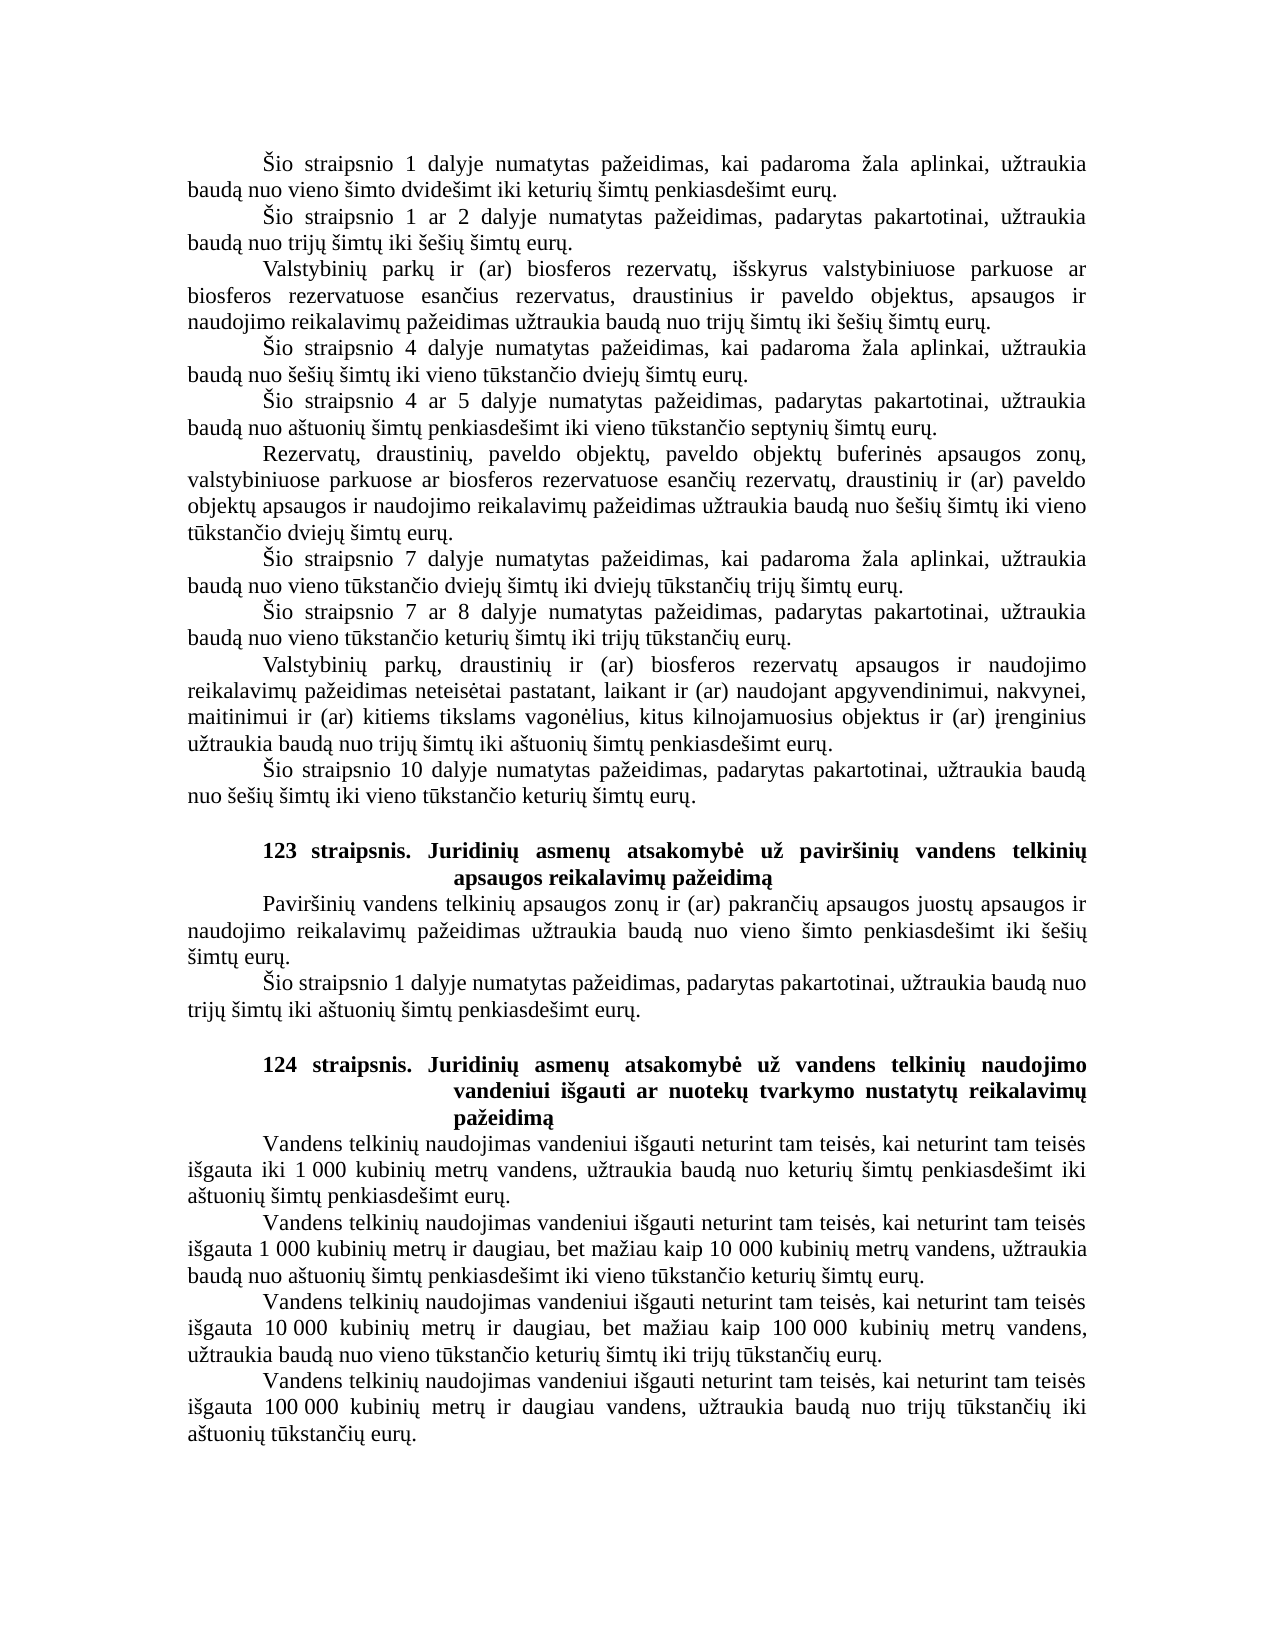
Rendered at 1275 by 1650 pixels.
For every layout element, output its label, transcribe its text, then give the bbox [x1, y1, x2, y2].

text Rezervatų, draustinių, paveldo objektų, paveldo objektų buferinės apsaugos zonų, valstybiniuose parkuose ar biosferos rezervatuose esančių rezervatų, draustinių ir (ar) paveldo objektų apsaugos ir naudojimo reikalavimų pažeidimas užtraukia baudą nuo šešių šimtų iki vieno tūkstančio dviejų šimtų eurų. [187, 440, 1087, 545]
text Paviršinių vandens telkinių apsaugos zonų ir (ar) pakrančių apsaugos juostų apsaugos ir naudojimo reikalavimų pažeidimas užtraukia baudą nuo vieno šimto penkiasdešimt iki šešių šimtų eurų. [187, 890, 1087, 969]
text Šio straipsnio 7 ar 8 dalyje numatytas pažeidimas, padarytas pakartotinai, užtraukia baudą nuo vieno tūkstančio keturių šimtų iki trijų tūkstančių eurų. [187, 598, 1087, 651]
text Šio straipsnio 4 dalyje numatytas pažeidimas, kai padaroma žala aplinkai, užtraukia baudą nuo šešių šimtų iki vieno tūkstančio dviejų šimtų eurų. [187, 334, 1087, 387]
text 124 straipsnis. Juridinių asmenų atsakomybė už vandens telkinių naudojimo vandeniui išgauti ar nuotekų tvarkymo nustatytų reikalavimų pažeidimą [262, 1051, 1087, 1130]
text Šio straipsnio 4 ar 5 dalyje numatytas pažeidimas, padarytas pakartotinai, užtraukia baudą nuo aštuonių šimtų penkiasdešimt iki vieno tūkstančio septynių šimtų eurų. [187, 387, 1087, 440]
text Vandens telkinių naudojimas vandeniui išgauti neturint tam teisės, kai neturint tam teisės išgauta 1 000 kubinių metrų ir daugiau, bet mažiau kaip 10 000 kubinių metrų vandens, užtraukia baudą nuo aštuonių šimtų penkiasdešimt iki vieno tūkstančio keturių šimtų eurų. [187, 1209, 1087, 1288]
text Valstybinių parkų, draustinių ir (ar) biosferos rezervatų apsaugos ir naudojimo reikalavimų pažeidimas neteisėtai pastatant, laikant ir (ar) naudojant apgyvendinimui, nakvynei, maitinimui ir (ar) kitiems tikslams vagonėlius, kitus kilnojamuosius objektus ir (ar) įrenginius užtraukia baudą nuo trijų šimtų iki aštuonių šimtų penkiasdešimt eurų. [187, 651, 1087, 756]
text Šio straipsnio 10 dalyje numatytas pažeidimas, padarytas pakartotinai, užtraukia baudą nuo šešių šimtų iki vieno tūkstančio keturių šimtų eurų. [187, 756, 1087, 809]
text Vandens telkinių naudojimas vandeniui išgauti neturint tam teisės, kai neturint tam teisės išgauta 10 000 kubinių metrų ir daugiau, bet mažiau kaip 100 000 kubinių metrų vandens, užtraukia baudą nuo vieno tūkstančio keturių šimtų iki trijų tūkstančių eurų. [187, 1288, 1087, 1367]
text Šio straipsnio 7 dalyje numatytas pažeidimas, kai padaroma žala aplinkai, užtraukia baudą nuo vieno tūkstančio dviejų šimtų iki dviejų tūkstančių trijų šimtų eurų. [187, 545, 1087, 598]
text Šio straipsnio 1 dalyje numatytas pažeidimas, kai padaroma žala aplinkai, užtraukia baudą nuo vieno šimto dvidešimt iki keturių šimtų penkiasdešimt eurų. [187, 150, 1087, 203]
text Šio straipsnio 1 dalyje numatytas pažeidimas, padarytas pakartotinai, užtraukia baudą nuo trijų šimtų iki aštuonių šimtų penkiasdešimt eurų. [187, 969, 1087, 1022]
text 123 straipsnis. Juridinių asmenų atsakomybė už paviršinių vandens telkinių apsaugos reikalavimų pažeidimą [262, 838, 1087, 890]
text Vandens telkinių naudojimas vandeniui išgauti neturint tam teisės, kai neturint tam teisės išgauta 100 000 kubinių metrų ir daugiau vandens, užtraukia baudą nuo trijų tūkstančių iki aštuonių tūkstančių eurų. [187, 1367, 1087, 1446]
text Šio straipsnio 1 ar 2 dalyje numatytas pažeidimas, padarytas pakartotinai, užtraukia baudą nuo trijų šimtų iki šešių šimtų eurų. [187, 203, 1087, 255]
text Valstybinių parkų ir (ar) biosferos rezervatų, išskyrus valstybiniuose parkuose ar biosferos rezervatuose esančius rezervatus, draustinius ir paveldo objektus, apsaugos ir naudojimo reikalavimų pažeidimas užtraukia baudą nuo trijų šimtų iki šešių šimtų eurų. [187, 255, 1087, 334]
text Vandens telkinių naudojimas vandeniui išgauti neturint tam teisės, kai neturint tam teisės išgauta iki 1 000 kubinių metrų vandens, užtraukia baudą nuo keturių šimtų penkiasdešimt iki aštuonių šimtų penkiasdešimt eurų. [187, 1130, 1087, 1209]
